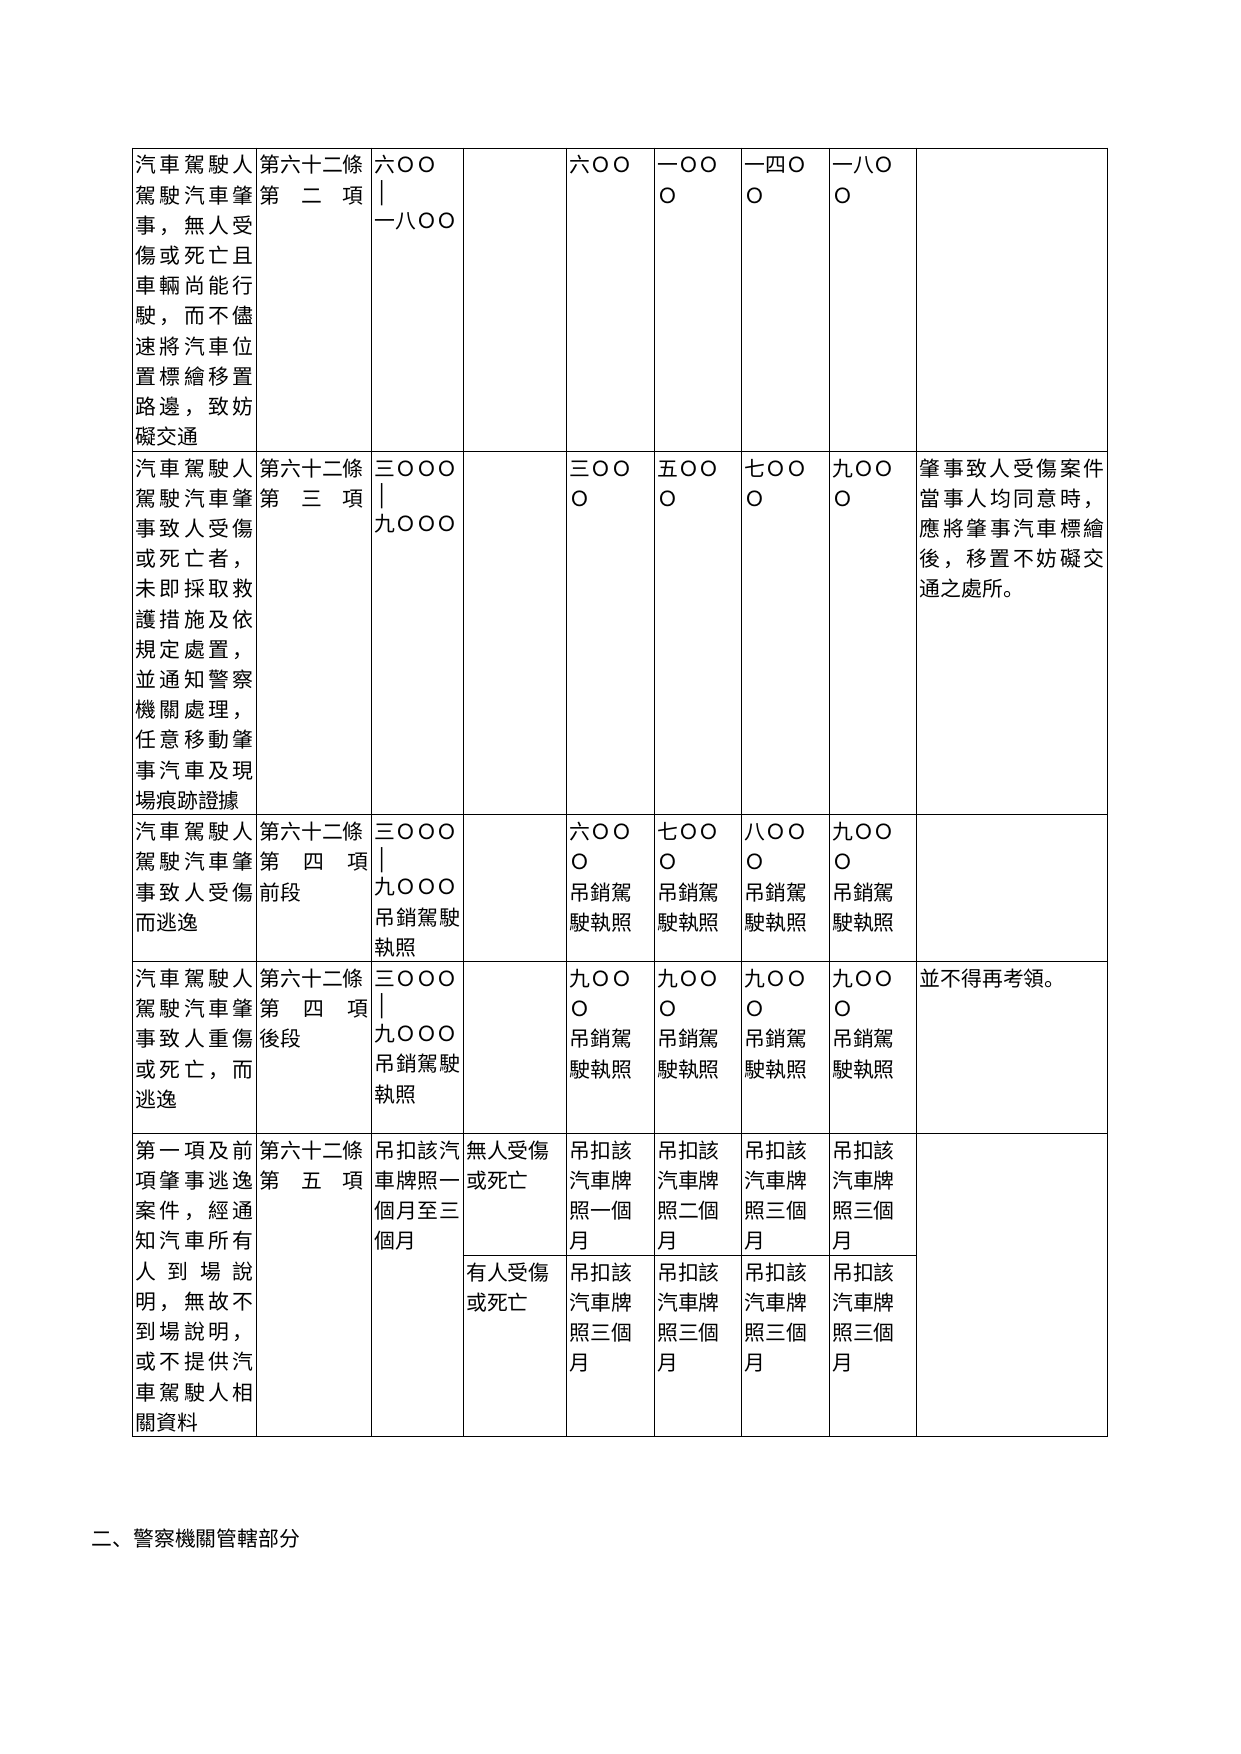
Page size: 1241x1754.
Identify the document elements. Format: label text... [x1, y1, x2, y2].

table_cell 吊扣該汽車牌照一個月 [567, 1134, 654, 1255]
table_cell 吊扣該汽車牌照三個月 [830, 1256, 916, 1436]
table_cell 第六十二條 第 五 項 [257, 1134, 371, 1436]
table_cell 九ＯＯＯ [830, 452, 916, 814]
table_cell 九ＯＯＯ 吊銷駕駛執照 [830, 815, 916, 961]
table_cell 汽車駕駛人駕駛汽車肇事致人受傷而逃逸 [133, 815, 256, 961]
table_cell 第六十二條 第 四 項前段 [257, 815, 371, 961]
table_cell 九ＯＯＯ 吊銷駕駛執照 [567, 962, 654, 1133]
table_cell [464, 815, 566, 961]
table_cell 三ＯＯＯ │ 九ＯＯＯ 吊銷駕駛執照 [372, 815, 463, 961]
table_cell 吊扣該汽車牌照三個月 [567, 1256, 654, 1436]
table_cell 九ＯＯＯ 吊銷駕駛執照 [830, 962, 916, 1133]
table_cell 有人受傷或死亡 [464, 1256, 566, 1436]
table_cell 肇事致人受傷案件當事人均同意時，應將肇事汽車標繪後，移置不妨礙交通之處所。 [917, 452, 1107, 814]
table_cell 吊扣該汽車牌照三個月 [742, 1256, 829, 1436]
table_cell 七ＯＯＯ [742, 452, 829, 814]
table_cell 吊扣該汽車牌照三個月 [655, 1256, 741, 1436]
table_cell 三ＯＯＯ │ 九ＯＯＯ 吊銷駕駛執照 [372, 962, 463, 1133]
table_cell [464, 962, 566, 1133]
table_cell 三ＯＯＯ │ 九ＯＯＯ [372, 452, 463, 814]
table_cell 六ＯＯ │ 一八ＯＯ [372, 149, 463, 451]
table_cell 第一項及前項肇事逃逸案件，經通知汽車所有人到場說明，無故不到場說明，或不提供汽車駕駛人相關資料 [133, 1134, 256, 1436]
table_cell [464, 149, 566, 451]
table_cell [464, 452, 566, 814]
table_cell 並不得再考領。 [917, 962, 1107, 1133]
table_cell 一八ＯＯ [830, 149, 916, 451]
table_cell [917, 815, 1107, 961]
table_cell 吊扣該汽車牌照三個月 [742, 1134, 829, 1255]
table_cell [917, 149, 1107, 451]
table_cell 一四ＯＯ [742, 149, 829, 451]
table_cell 五ＯＯＯ [655, 452, 741, 814]
table_cell 九ＯＯＯ 吊銷駕駛執照 [655, 962, 741, 1133]
table_cell 吊扣該汽車牌照一個月至三個月 [372, 1134, 463, 1436]
table_cell 九ＯＯＯ 吊銷駕駛執照 [742, 962, 829, 1133]
table_cell [917, 1134, 1107, 1436]
table_cell 第六十二條 第 三 項 [257, 452, 371, 814]
table_cell 汽車駕駛人駕駛汽車肇事致人受傷或死亡者，未即採取救護措施及依規定處置，並通知警察機關處理，任意移動肇事汽車及現場痕跡證據 [133, 452, 256, 814]
text 二、警察機關管轄部分 [91, 1523, 1092, 1553]
table_cell 吊扣該汽車牌照三個月 [830, 1134, 916, 1255]
table_cell 八ＯＯＯ 吊銷駕駛執照 [742, 815, 829, 961]
table_cell 一ＯＯＯ [655, 149, 741, 451]
table_cell 吊扣該汽車牌照二個月 [655, 1134, 741, 1255]
table_cell 第六十二條 第 四 項後段 [257, 962, 371, 1133]
table_cell 汽車駕駛人駕駛汽車肇事致人重傷或死亡，而逃逸 [133, 962, 256, 1133]
table_cell 汽車駕駛人駕駛汽車肇事，無人受傷或死亡且車輛尚能行駛，而不儘速將汽車位置標繪移置路邊，致妨礙交通 [133, 149, 256, 451]
table_cell 六ＯＯ [567, 149, 654, 451]
table_cell 無人受傷或死亡 [464, 1134, 566, 1255]
table_cell 第六十二條 第 二 項 [257, 149, 371, 451]
table_cell 三ＯＯＯ [567, 452, 654, 814]
table_cell 七ＯＯＯ 吊銷駕駛執照 [655, 815, 741, 961]
table_cell 六ＯＯＯ 吊銷駕駛執照 [567, 815, 654, 961]
